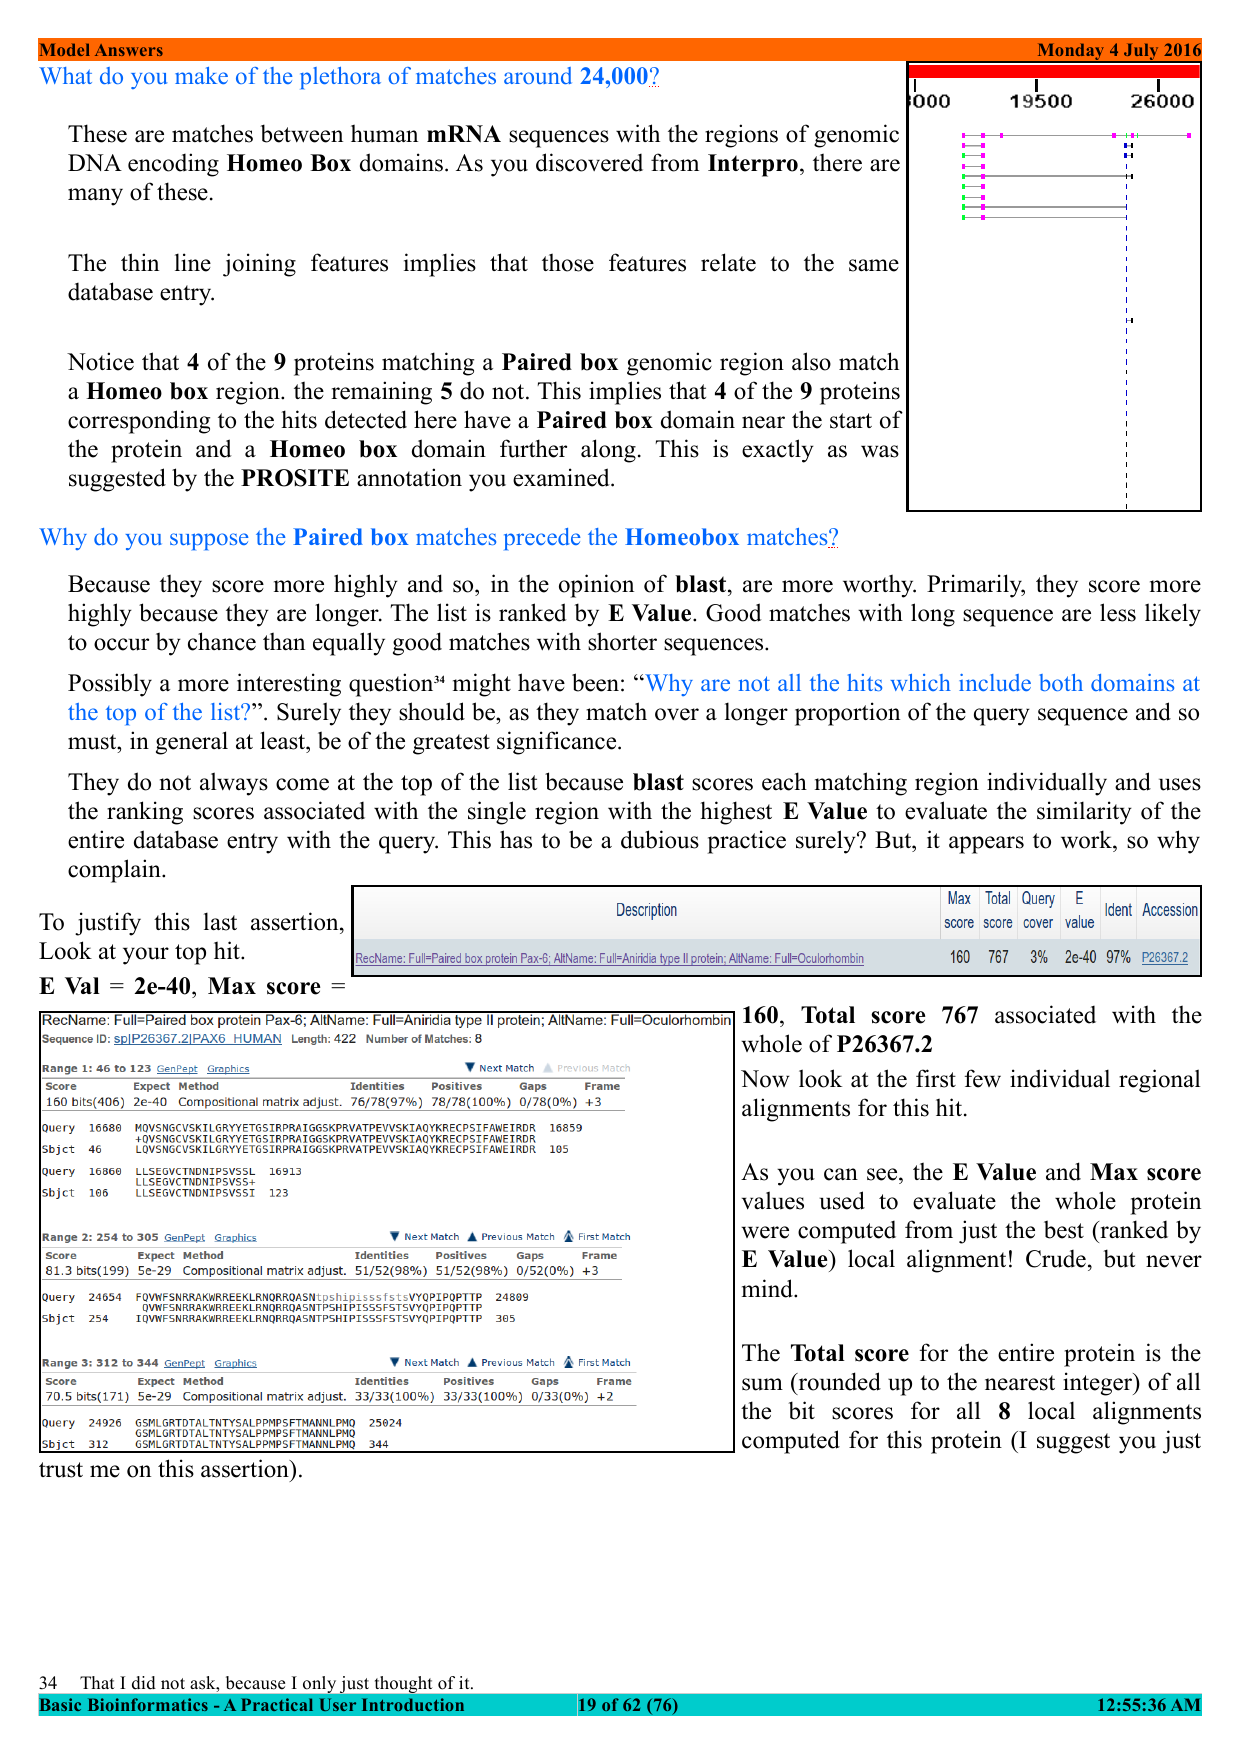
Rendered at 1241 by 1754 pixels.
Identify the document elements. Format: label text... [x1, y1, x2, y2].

picture [41, 1013, 733, 1451]
text Because they score more highly and so, in the opinion of blast, are more worthy. Primarily, they score more highly because they are longer. The list is ranked by E Value. Good matches with long sequence are less likely to occur by chance than equally good matches with shorter sequences. [68, 569, 1202, 656]
picture [354, 887, 1200, 975]
text Now look at the first few individual regional alignments for this hit. [735, 1064, 1202, 1122]
text E Val = 2e-40, Max score = 160, Total score 767 associated with the whole of P26367.2 [38, 971, 1202, 1058]
text To justify this last assertion, Look at your top hit. [38, 906, 351, 964]
text Possibly a more interesting question might have been: “Why are not all the hits which include both domains at the top of the list?”. Surely they should be, as they match over a longer proportion of the query sequence and so must, in general at least, be of the greatest significance. [68, 668, 1202, 755]
picture [909, 63, 1200, 510]
text That I did not ask, because I only just thought of it. [38, 1671, 1202, 1693]
text Notice that 4 of the 9 proteins matching a Paired box genomic region also match a Homeo box region. the remaining 5 do not. This implies that 4 of the 9 proteins corresponding to the hits detected here have a Paired box domain near the start of the protein and a Homeo box domain further along. This is exactly as was suggested by the PROSITE annotation you examined. [68, 347, 906, 492]
text The thin line joining features implies that those features relate to the same database entry. [68, 248, 906, 306]
text They do not always come at the top of the list because blast scores each matching region individually and uses the ranking scores associated with the single region with the highest E Value to evaluate the similarity of the entire database entry with the query. This has to be a dubious practice surely? But, it appears to work, so why complain. [68, 767, 1202, 883]
text As you can see, the E Value and Max score values used to evaluate the whole protein were computed from just the best (ranked by E Value) local alignment! Crude, but never mind. [735, 1157, 1202, 1302]
text What do you make of the plethora of matches around 24,000? [38, 61, 906, 89]
text Why do you suppose the Paired box matches precede the Homeobox matches? [38, 522, 1202, 551]
text These are matches between human mRNA sequences with the regions of genomic DNA encoding Homeo Box domains. As you discovered from Interpro, there are many of these. [68, 119, 906, 206]
text The Total score for the entire protein is the sum (rounded up to the nearest integer) of all the bit scores for all 8 local alignments computed for this protein (I suggest you just trust me on this assertion). [38, 1338, 1202, 1483]
